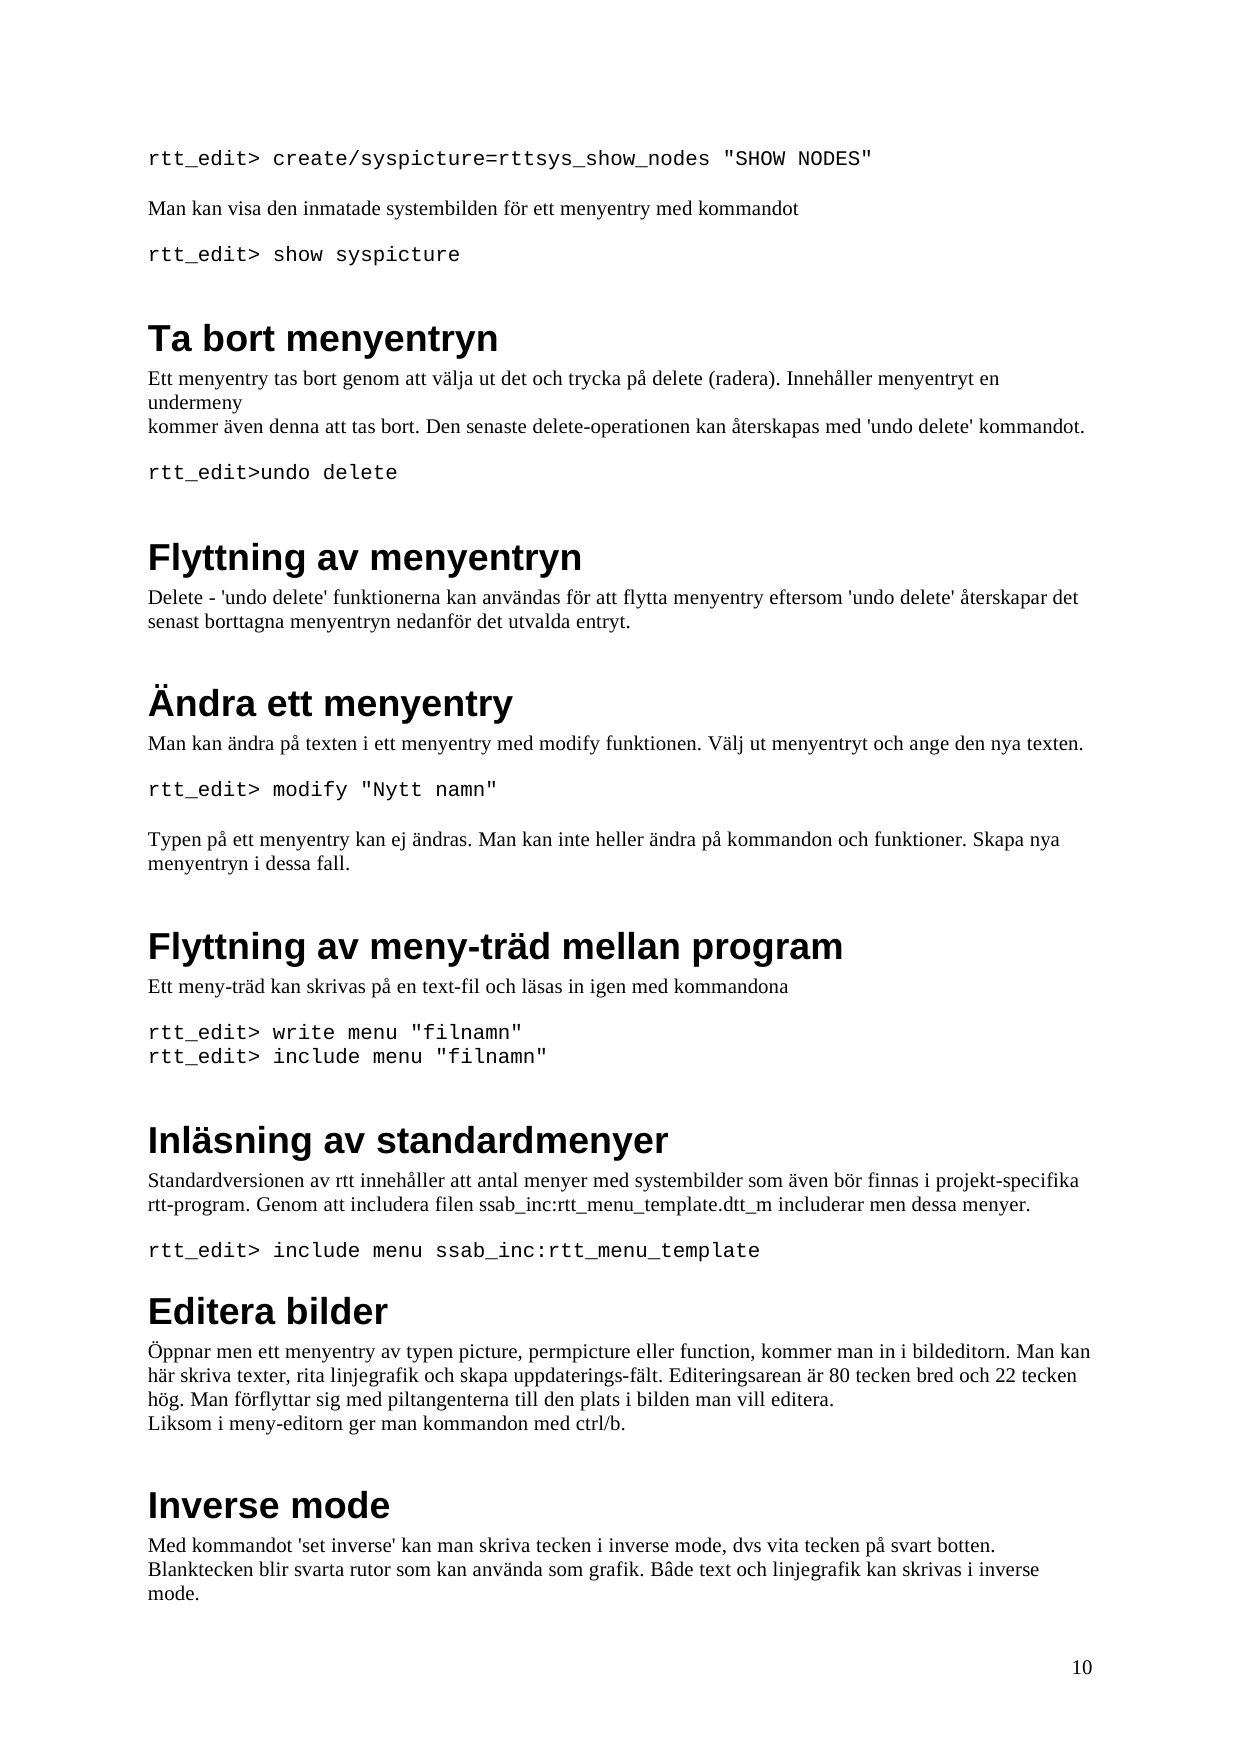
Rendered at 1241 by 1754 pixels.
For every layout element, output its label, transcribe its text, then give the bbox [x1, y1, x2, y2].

text rtt-program. Genom att includera filen ssab_inc:rtt_menu_template.dtt_m includerar men dessa menyer. [148, 1192, 1093, 1216]
text Standardversionen av rtt innehåller att antal menyer med systembilder som även bör finnas i projekt-specifika [148, 1168, 1093, 1192]
text Typen på ett menyentry kan ej ändras. Man kan inte heller ändra på kommandon och funktioner. Skapa nya menyentryn i dessa fall. [148, 827, 1093, 875]
subtitle Flyttning av meny-träd mellan program [148, 924, 1093, 967]
text rtt_edit> show syspicture [148, 244, 1093, 268]
subtitle Ta bort menyentryn [148, 317, 1093, 360]
subtitle Flyttning av menyentryn [148, 535, 1093, 578]
text Liksom i meny-editorn ger man kommandon med ctrl/b. [148, 1411, 1093, 1435]
text rtt_edit> write menu "filnamn" [148, 1022, 1093, 1046]
text kommer även denna att tas bort. Den senaste delete-operationen kan återskapas med 'undo delete' kommandot. [148, 414, 1093, 438]
text Man kan visa den inmatade systembilden för ett menyentry med kommandot [148, 196, 1093, 220]
text Med kommandot 'set inverse' kan man skriva tecken i inverse mode, dvs vita tecken på svart botten. Blanktecken blir svarta rutor som kan använda som grafik. Bâde text och linjegrafik kan skrivas i inverse mode. [148, 1533, 1093, 1605]
text rtt_edit>undo delete [148, 462, 1093, 486]
text Ett meny-träd kan skrivas på en text-fil och läsas in igen med kommandona [148, 974, 1093, 998]
text rtt_edit> include menu ssab_inc:rtt_menu_template [148, 1240, 1093, 1264]
text rtt_edit> modify "Nytt namn" [148, 779, 1093, 803]
text senast borttagna menyentryn nedanför det utvalda entryt. [148, 609, 1093, 633]
text Ett menyentry tas bort genom att välja ut det och trycka på delete (radera). Innehåller menyentryt en undermeny [148, 366, 1093, 414]
subtitle Inläsning av standardmenyer [148, 1119, 1093, 1162]
subtitle Inverse mode [148, 1484, 1093, 1527]
subtitle Ändra ett menyentry [148, 682, 1093, 725]
text rtt_edit> include menu "filnamn" [148, 1046, 1093, 1070]
text Man kan ändra på texten i ett menyentry med modify funktionen. Välj ut menyentryt och ange den nya texten. [148, 731, 1093, 755]
subtitle Editera bilder [148, 1289, 1093, 1332]
text Öppnar men ett menyentry av typen picture, permpicture eller function, kommer man in i bildeditorn. Man kan här skriva texter, rita linjegrafik och skapa uppdaterings-fält. Editeringsarean är 80 tecken bred och 22 tecken hög. Man förflyttar sig med piltangenterna till den plats i bilden man vill editera. [148, 1338, 1093, 1411]
text rtt_edit> create/syspicture=rttsys_show_nodes "SHOW NODES" [148, 148, 1093, 172]
text Delete - 'undo delete' funktionerna kan användas för att flytta menyentry eftersom 'undo delete' återskapar det [148, 584, 1093, 609]
